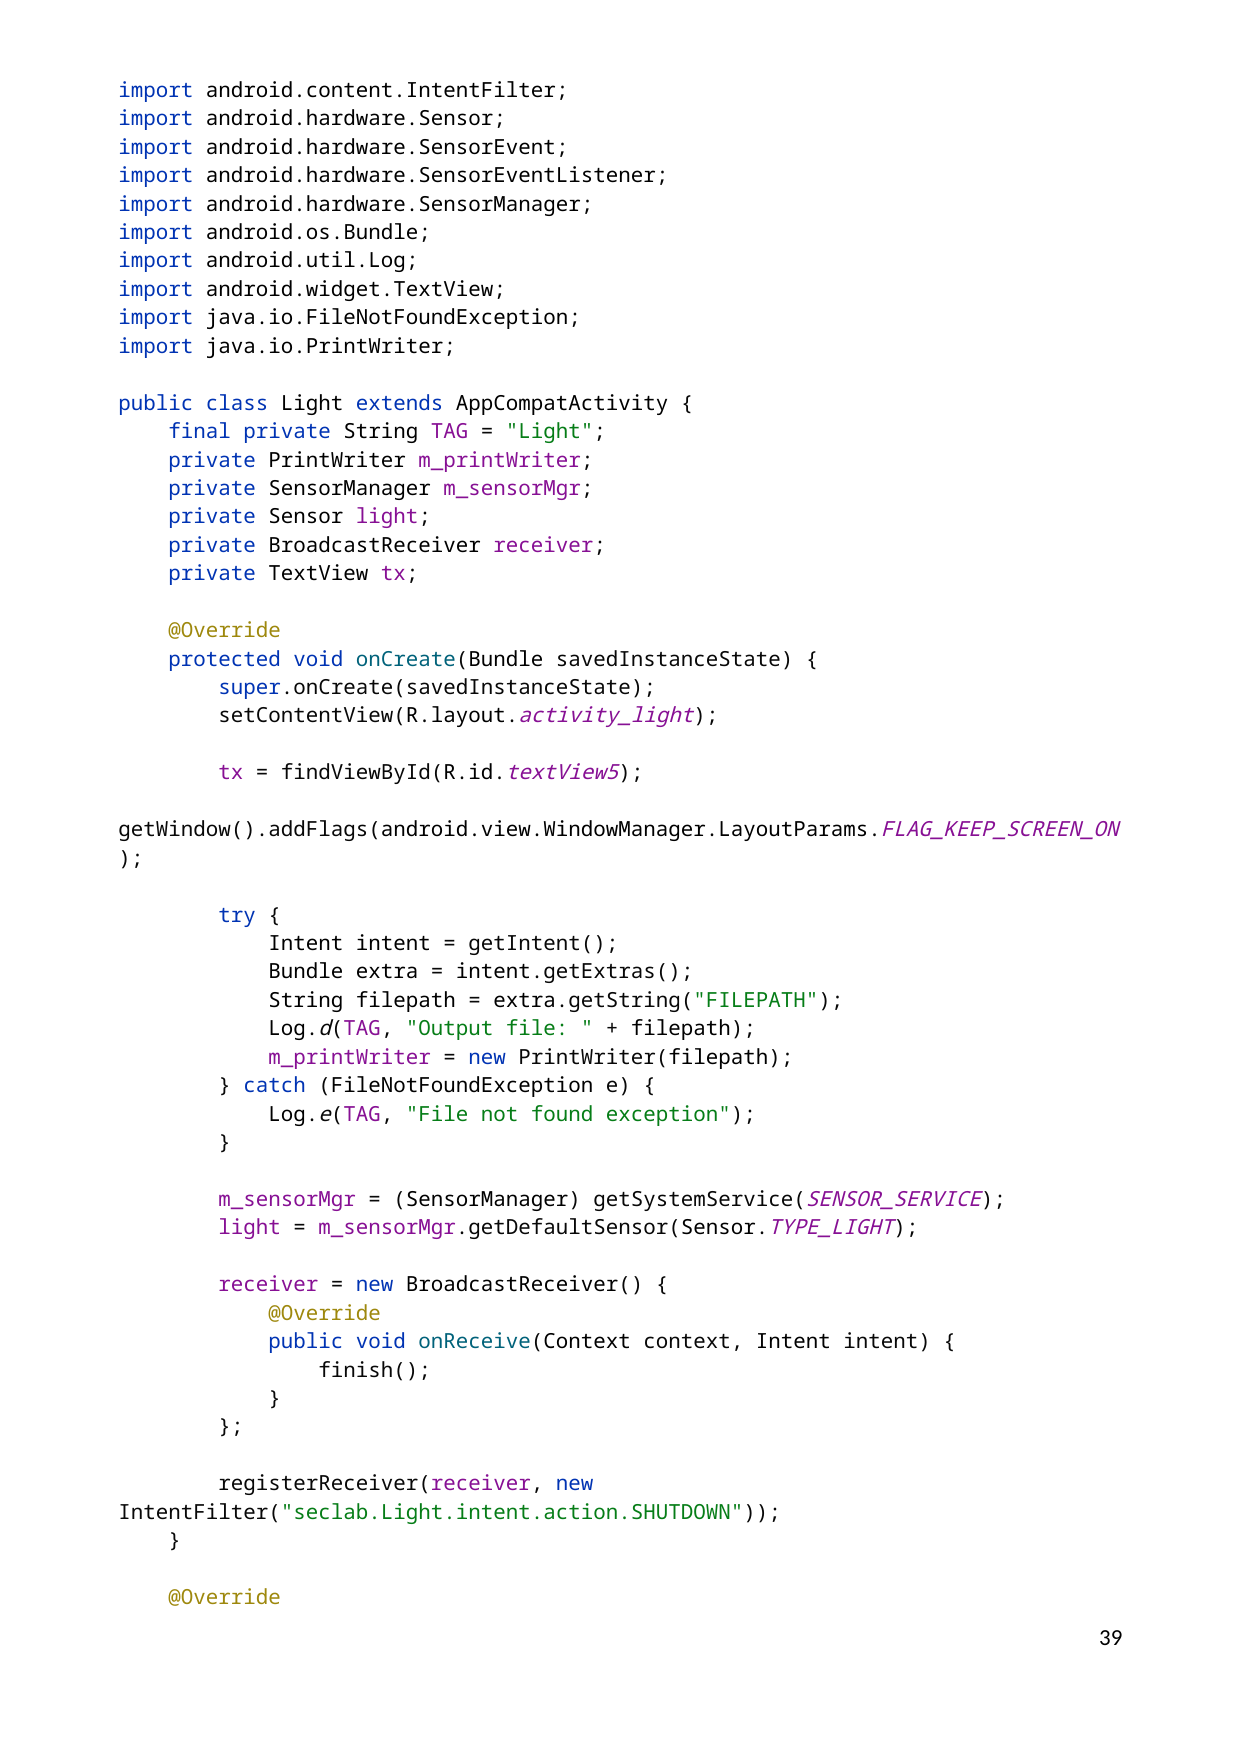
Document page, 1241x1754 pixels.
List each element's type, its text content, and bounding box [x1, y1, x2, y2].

text import android.content.IntentFilter; import android.hardware.Sensor; import android.hardware.SensorEvent; import android.hardware.SensorEventListener; import android.hardware.SensorManager; import android.os.Bundle; import android.util.Log; import android.widget.TextView; import java.io.FileNotFoundException; import java.io.PrintWriter; public class Light extends AppCompatActivity { final private String TAG = "Light"; private PrintWriter m_printWriter; private SensorManager m_sensorMgr; private Sensor light; private BroadcastReceiver receiver; private TextView tx; @Override protected void onCreate(Bundle savedInstanceState) { super.onCreate(savedInstanceState); setContentView(R.layout.activity_light); tx = findViewById(R.id.textView5); getWindow().addFlags(android.view.WindowManager.LayoutParams.FLAG_KEEP_SCREEN_ON); try { Intent intent = getIntent(); Bundle extra = intent.getExtras(); String filepath = extra.getString("FILEPATH"); Log.d(TAG, "Output file: " + filepath); m_printWriter = new PrintWriter(filepath); } catch (FileNotFoundException e) { Log.e(TAG, "File not found exception"); } m_sensorMgr = (SensorManager) getSystemService(SENSOR_SERVICE); light = m_sensorMgr.getDefaultSensor(Sensor.TYPE_LIGHT); receiver = new BroadcastReceiver() { @Override public void onReceive(Context context, Intent intent) { finish(); } }; registerReceiver(receiver, new IntentFilter("seclab.Light.intent.action.SHUTDOWN")); } @Override [118, 75, 1122, 1611]
